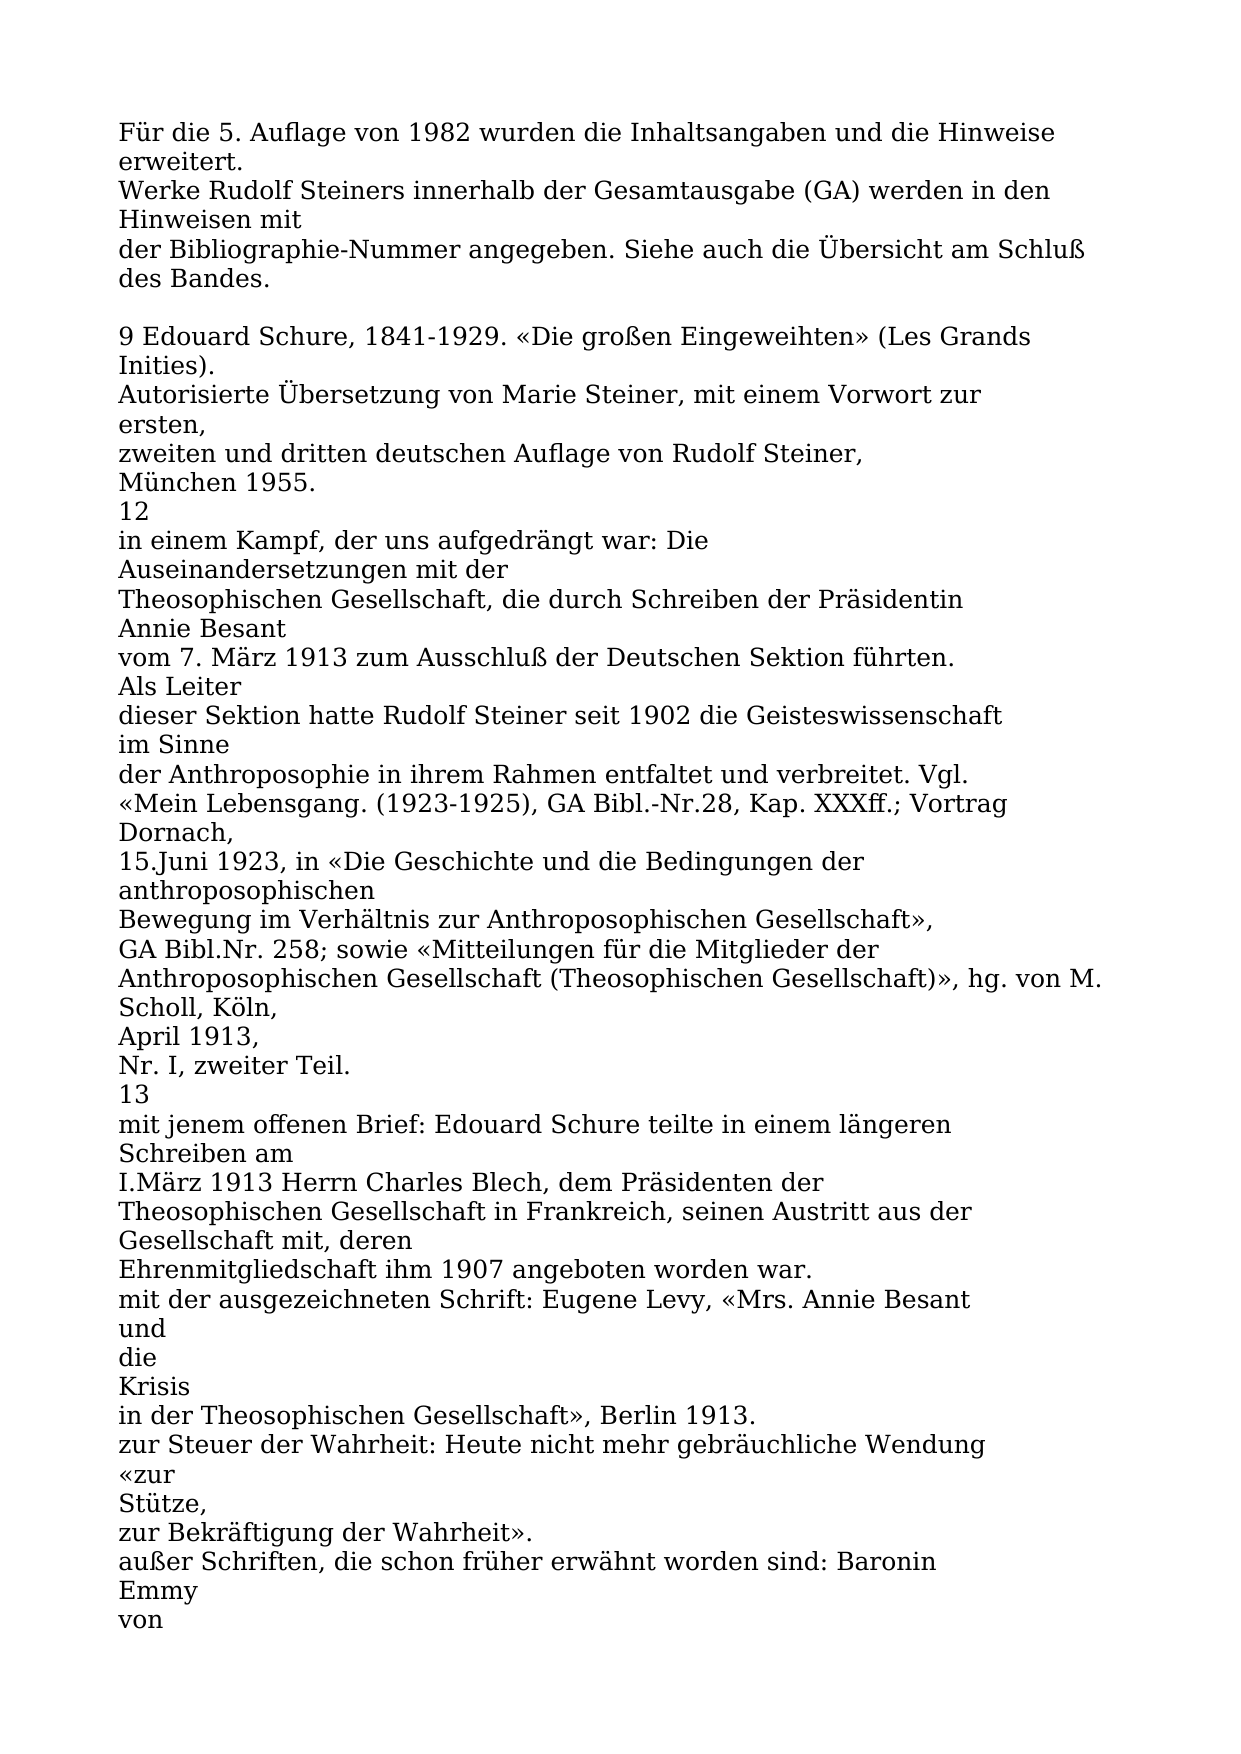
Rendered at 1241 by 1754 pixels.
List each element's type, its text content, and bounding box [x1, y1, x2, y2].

text Für die 5. Auflage von 1982 wurden die Inhaltsangaben und die Hinweise [118, 118, 1122, 147]
text 15.Juni 1923, in «Die Geschichte und die Bedingungen der [118, 847, 1122, 876]
text anthroposophischen [118, 876, 1122, 906]
text Nr. I, zweiter Teil. [118, 1051, 1122, 1081]
text Theosophischen Gesellschaft, die durch Schreiben der Präsidentin [118, 585, 1122, 614]
text des Bandes. [118, 264, 1122, 293]
text von [118, 1606, 1122, 1635]
text Werke Rudolf Steiners innerhalb der Gesamtausgabe (GA) werden in den [118, 176, 1122, 206]
text Hinweisen mit [118, 206, 1122, 235]
text I.März 1913 Herrn Charles Blech, dem Präsidenten der [118, 1168, 1122, 1197]
text München 1955. [118, 468, 1122, 497]
text Auseinandersetzungen mit der [118, 556, 1122, 585]
text außer Schriften, die schon früher erwähnt worden sind: Baronin [118, 1547, 1122, 1576]
text Krisis [118, 1372, 1122, 1401]
text 9 Edouard Schure, 1841-1929. «Die großen Eingeweihten» (Les Grands [118, 322, 1122, 351]
text zweiten und dritten deutschen Auflage von Rudolf Steiner, [118, 439, 1122, 468]
text Als Leiter [118, 672, 1122, 701]
text GA Bibl.Nr. 258; sowie «Mitteilungen für die Mitglieder der [118, 935, 1122, 964]
text in der Theosophischen Gesellschaft», Berlin 1913. [118, 1401, 1122, 1431]
text Annie Besant [118, 614, 1122, 643]
text «zur [118, 1460, 1122, 1489]
text der Bibliographie-Nummer angegeben. Siehe auch die Übersicht am Schluß [118, 235, 1122, 264]
text und [118, 1314, 1122, 1343]
text Bewegung im Verhältnis zur Anthroposophischen Gesellschaft», [118, 906, 1122, 935]
text Stütze, [118, 1489, 1122, 1518]
text zur Steuer der Wahrheit: Heute nicht mehr gebräuchliche Wendung [118, 1431, 1122, 1460]
text Anthroposophischen Gesellschaft (Theosophischen Gesellschaft)», hg. von M. Scholl, Köln, [118, 964, 1122, 1022]
text Schreiben am [118, 1139, 1122, 1168]
text zur Bekräftigung der Wahrheit». [118, 1518, 1122, 1547]
text erweitert. [118, 147, 1122, 176]
text Dornach, [118, 818, 1122, 847]
text «Mein Lebensgang. (1923-1925), GA Bibl.-Nr.28, Kap. XXXff.; Vortrag [118, 789, 1122, 818]
text im Sinne [118, 731, 1122, 760]
text Autorisierte Übersetzung von Marie Steiner, mit einem Vorwort zur [118, 381, 1122, 410]
text Emmy [118, 1576, 1122, 1606]
text April 1913, [118, 1022, 1122, 1051]
text in einem Kampf, der uns aufgedrängt war: Die [118, 526, 1122, 556]
text Theosophischen Gesellschaft in Frankreich, seinen Austritt aus der Gesellschaft mit, deren [118, 1197, 1122, 1256]
text mit der ausgezeichneten Schrift: Eugene Levy, «Mrs. Annie Besant [118, 1285, 1122, 1314]
text der Anthroposophie in ihrem Rahmen entfaltet und verbreitet. Vgl. [118, 760, 1122, 789]
text 12 [118, 497, 1122, 526]
text Inities). [118, 351, 1122, 381]
text dieser Sektion hatte Rudolf Steiner seit 1902 die Geisteswissenschaft [118, 701, 1122, 731]
text mit jenem offenen Brief: Edouard Schure teilte in einem längeren [118, 1110, 1122, 1139]
text ersten, [118, 410, 1122, 439]
text 13 [118, 1081, 1122, 1110]
text die [118, 1343, 1122, 1372]
text vom 7. März 1913 zum Ausschluß der Deutschen Sektion führten. [118, 643, 1122, 672]
text Ehrenmitgliedschaft ihm 1907 angeboten worden war. [118, 1256, 1122, 1285]
